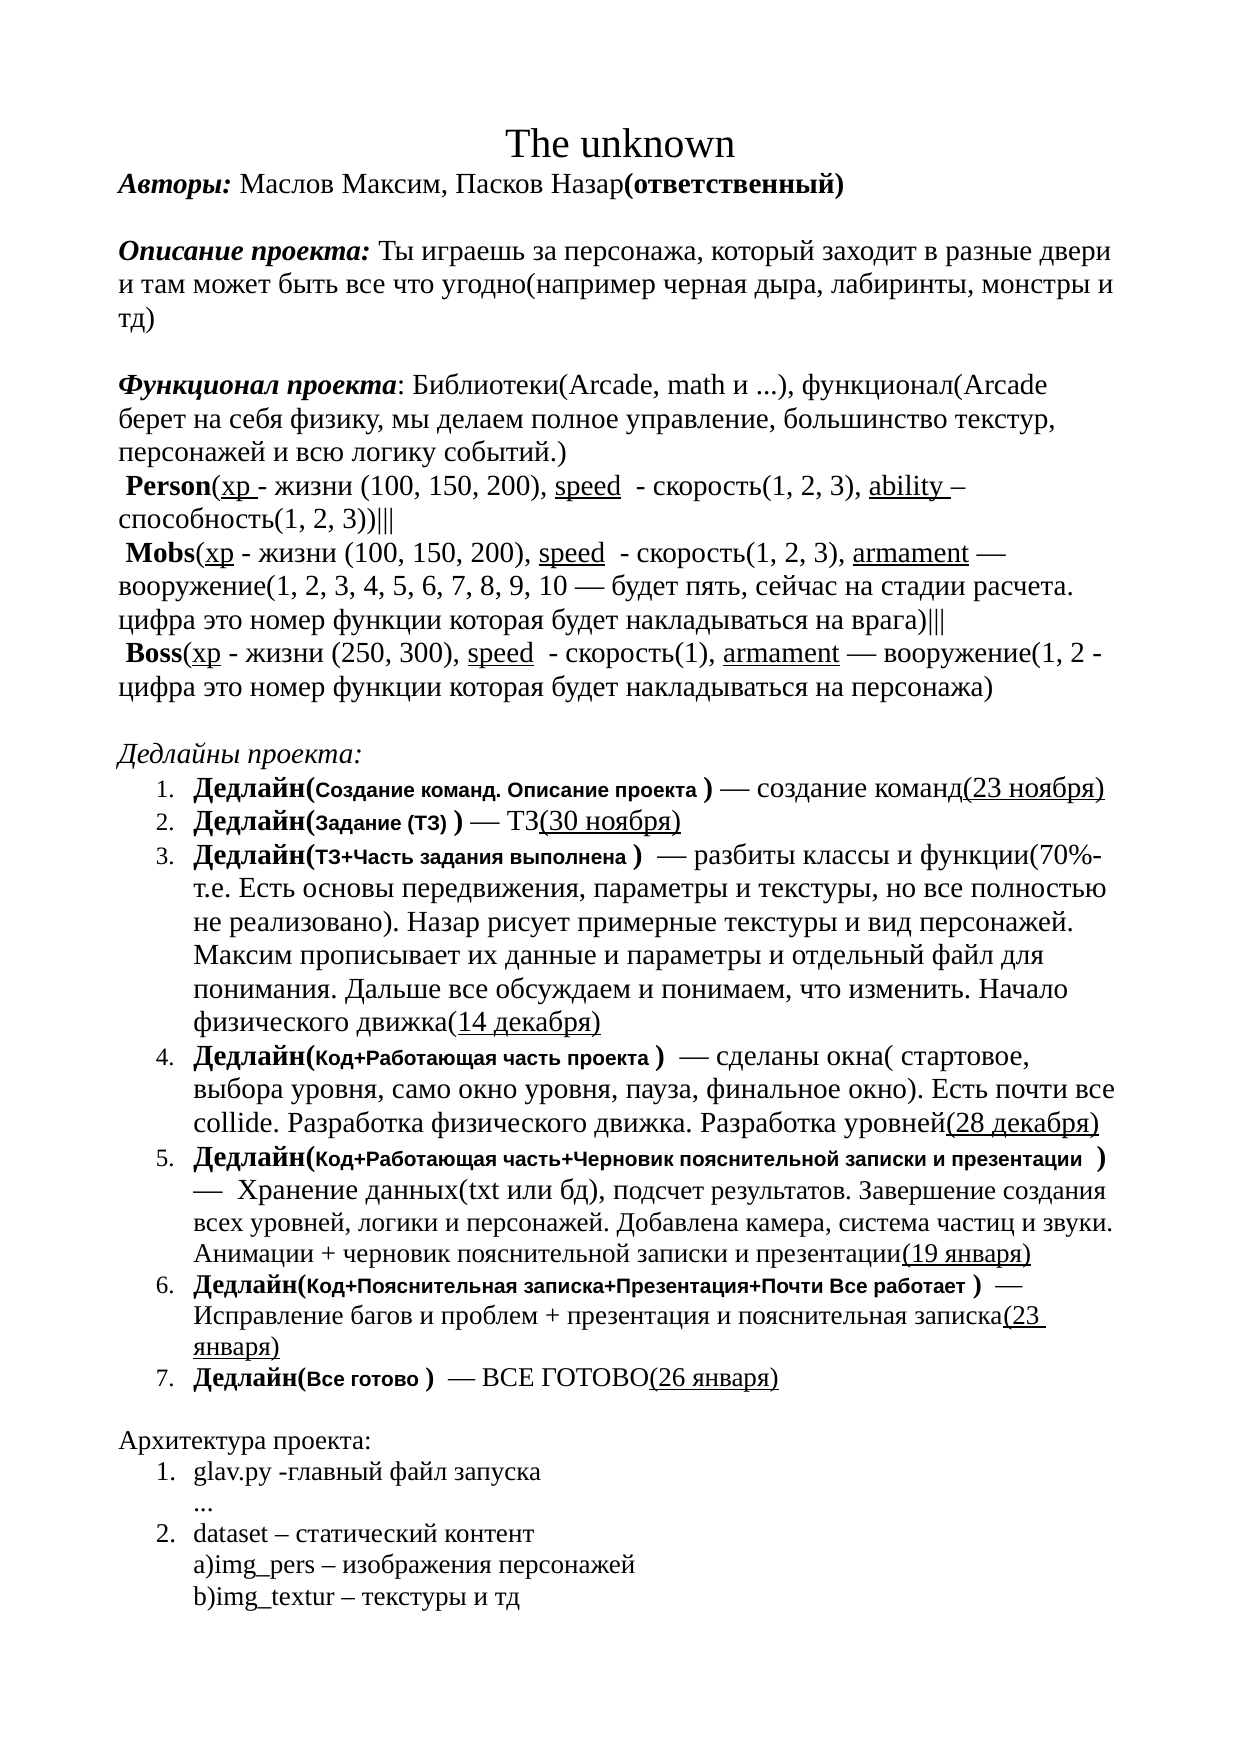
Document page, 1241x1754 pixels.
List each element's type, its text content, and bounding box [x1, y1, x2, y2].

list glav.py -главный файл запуска [156, 1455, 1122, 1486]
text Дедлайны проекта: [118, 736, 1122, 770]
list a)img_pers – изображения персонажей [156, 1548, 1122, 1579]
list Дедлайн(Код+Пояснительная записка+Презентация+Почти Все работает ) — Исправление багов и проблем + презентация и пояснительная записка(23 января) [156, 1268, 1122, 1362]
text Архитектура проекта: [118, 1424, 1122, 1455]
text Описание проекта: Ты играешь за персонажа, который заходит в разные двери и там может быть все что угодно(например черная дыра, лабиринты, монстры и тд) [118, 233, 1122, 334]
list Дедлайн(ТЗ+Часть задания выполнена ) — разбиты классы и функции(70%- т.е. Есть основы передвижения, параметры и текстуры, но все полностью не реализовано). Назар рисует примерные текстуры и вид персонажей. Максим прописывает их данные и параметры и отдельный файл для понимания. Дальше все обсуждаем и понимаем, что изменить. Начало физического движка(14 декабря) [156, 837, 1122, 1038]
text Boss(xp - жизни (250, 300), speed - скорость(1), armament — вооружение(1, 2 - цифра это номер функции которая будет накладываться на персонажа) [118, 636, 1122, 703]
list b)img_textur – текстуры и тд [156, 1579, 1122, 1611]
text The unknown [118, 118, 1122, 166]
list Дедлайн(Все готово ) — ВСЕ ГОТОВО(26 января) [156, 1362, 1122, 1393]
text Авторы: Маслов Максим, Пасков Назар(ответственный) [118, 166, 1122, 199]
list Дедлайн(Создание команд. Описание проекта ) — создание команд(23 ноября) [156, 770, 1122, 803]
list Дедлайн(Код+Работающая часть проекта ) — сделаны окна( стартовое, выбора уровня, само окно уровня, пауза, финальное окно). Есть почти все collide. Разработка физического движка. Разработка уровней(28 декабря) [156, 1038, 1122, 1139]
list dataset – статический контент [156, 1517, 1122, 1548]
list ... [156, 1486, 1122, 1517]
list Дедлайн(Задание (ТЗ) ) — ТЗ(30 ноября) [156, 803, 1122, 837]
text Person(xp - жизни (100, 150, 200), speed - скорость(1, 2, 3), ability – способность(1, 2, 3))||| [118, 468, 1122, 535]
text Функционал проекта: Библиотеки(Arcade, math и ...), функционал(Arcade берет на себя физику, мы делаем полное управление, большинство текстур, персонажей и всю логику событий.) [118, 367, 1122, 468]
list Дедлайн(Код+Работающая часть+Черновик пояснительной записки и презентации )— Хранение данных(txt или бд), подсчет результатов. Завершение создания всех уровней, логики и персонажей. Добавлена камера, система частиц и звуки. Анимации + черновик пояснительной записки и презентации(19 января) [156, 1139, 1122, 1268]
text Mobs(xp - жизни (100, 150, 200), speed - скорость(1, 2, 3), armament — вооружение(1, 2, 3, 4, 5, 6, 7, 8, 9, 10 — будет пять, сейчас на стадии расчета. цифра это номер функции которая будет накладываться на врага)||| [118, 535, 1122, 636]
